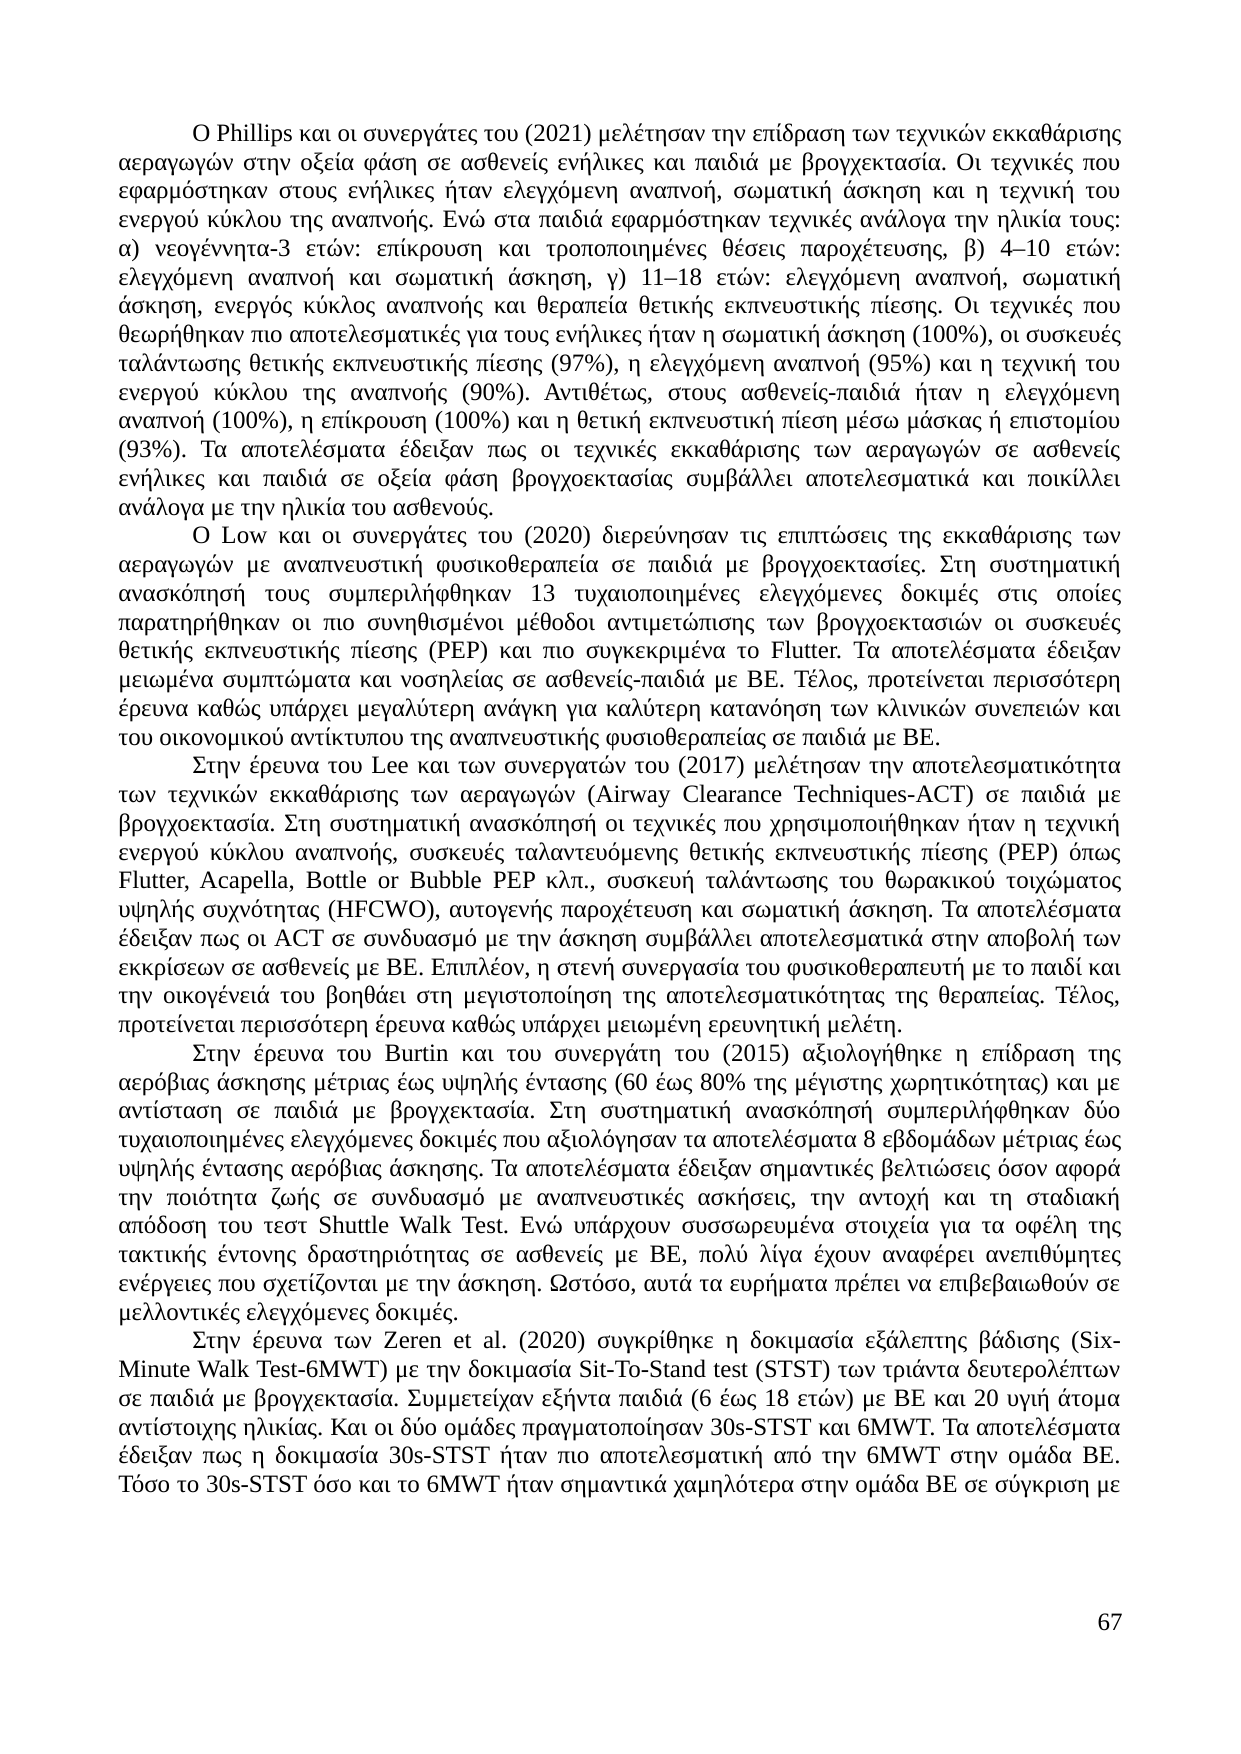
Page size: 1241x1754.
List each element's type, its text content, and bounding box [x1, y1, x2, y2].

text Στην έρευνα του Burtin και του συνεργάτη του (2015) αξιολογήθηκε η επίδραση της αερόβιας άσκησης μέτριας έως υψηλής έντασης (60 έως 80% της μέγιστης χωρητικότητας) και με αντίσταση σε παιδιά με βρογχεκτασία. Στη συστηματική ανασκόπησή συμπεριλήφθηκαν δύο τυχαιοποιημένες ελεγχόμενες δοκιμές που αξιολόγησαν τα αποτελέσματα 8 εβδομάδων μέτριας έως υψηλής έντασης αερόβιας άσκησης. Τα αποτελέσματα έδειξαν σημαντικές βελτιώσεις όσον αφορά την ποιότητα ζωής σε συνδυασμό με αναπνευστικές ασκήσεις, την αντοχή και τη σταδιακή απόδοση του τεστ Shuttle Walk Test. Ενώ υπάρχουν συσσωρευμένα στοιχεία για τα οφέλη της τακτικής έντονης δραστηριότητας σε ασθενείς με BE, πολύ λίγα έχουν αναφέρει ανεπιθύμητες ενέργειες που σχετίζονται με την άσκηση. Ωστόσο, αυτά τα ευρήματα πρέπει να επιβεβαιωθούν σε μελλοντικές ελεγχόμενες δοκιμές. [118, 1038, 1122, 1326]
text Στην έρευνα του Lee και των συνεργατών του (2017) μελέτησαν την αποτελεσματικότητα των τεχνικών εκκαθάρισης των αεραγωγών (Airway Clearance Techniques-ACT) σε παιδιά με βρογχοεκτασία. Στη συστηματική ανασκόπησή οι τεχνικές που χρησιμοποιήθηκαν ήταν η τεχνική ενεργού κύκλου αναπνοής, συσκευές ταλαντευόμενης θετικής εκπνευστικής πίεσης (PEP) όπως Flutter, Acapella, Bottle or Bubble PEP κλπ., συσκευή ταλάντωσης του θωρακικού τοιχώματος υψηλής συχνότητας (HFCWO), αυτογενής παροχέτευση και σωματική άσκηση. Τα αποτελέσματα έδειξαν πως οι ACT σε συνδυασμό με την άσκηση συμβάλλει αποτελεσματικά στην αποβολή των εκκρίσεων σε ασθενείς με BE. Επιπλέον, η στενή συνεργασία του φυσικοθεραπευτή με το παιδί και την οικογένειά του βοηθάει στη μεγιστοποίηση της αποτελεσματικότητας της θεραπείας. Τέλος, προτείνεται περισσότερη έρευνα καθώς υπάρχει μειωμένη ερευνητική μελέτη. [118, 751, 1122, 1038]
text Ο Phillips και οι συνεργάτες του (2021) μελέτησαν την επίδραση των τεχνικών εκκαθάρισης αεραγωγών στην οξεία φάση σε ασθενείς ενήλικες και παιδιά με βρογχεκτασία. Οι τεχνικές που εφαρμόστηκαν στους ενήλικες ήταν ελεγχόμενη αναπνοή, σωματική άσκηση και η τεχνική του ενεργού κύκλου της αναπνοής. Ενώ στα παιδιά εφαρμόστηκαν τεχνικές ανάλογα την ηλικία τους: α) νεογέννητα-3 ετών: επίκρουση και τροποποιημένες θέσεις παροχέτευσης, β) 4–10 ετών: ελεγχόμενη αναπνοή και σωματική άσκηση, γ) 11–18 ετών: ελεγχόμενη αναπνοή, σωματική άσκηση, ενεργός κύκλος αναπνοής και θεραπεία θετικής εκπνευστικής πίεσης. Οι τεχνικές που θεωρήθηκαν πιο αποτελεσματικές για τους ενήλικες ήταν η σωματική άσκηση (100%), οι συσκευές ταλάντωσης θετικής εκπνευστικής πίεσης (97%), η ελεγχόμενη αναπνοή (95%) και η τεχνική του ενεργού κύκλου της αναπνοής (90%). Αντιθέτως, στους ασθενείς-παιδιά ήταν η ελεγχόμενη αναπνοή (100%), η επίκρουση (100%) και η θετική εκπνευστική πίεση μέσω μάσκας ή επιστομίου (93%). Τα αποτελέσματα έδειξαν πως οι τεχνικές εκκαθάρισης των αεραγωγών σε ασθενείς ενήλικες και παιδιά σε οξεία φάση βρογχοεκτασίας συμβάλλει αποτελεσματικά και ποικίλλει ανάλογα με την ηλικία του ασθενούς. [118, 118, 1122, 521]
text Ο Low και οι συνεργάτες του (2020) διερεύνησαν τις επιπτώσεις της εκκαθάρισης των αεραγωγών με αναπνευστική φυσικοθεραπεία σε παιδιά με βρογχοεκτασίες. Στη συστηματική ανασκόπησή τους συμπεριλήφθηκαν 13 τυχαιοποιημένες ελεγχόμενες δοκιμές στις οποίες παρατηρήθηκαν οι πιο συνηθισμένοι μέθοδοι αντιμετώπισης των βρογχοεκτασιών οι συσκευές θετικής εκπνευστικής πίεσης (PEP) και πιο συγκεκριμένα το Flutter. Τα αποτελέσματα έδειξαν μειωμένα συμπτώματα και νοσηλείας σε ασθενείς-παιδιά με BE. Τέλος, προτείνεται περισσότερη έρευνα καθώς υπάρχει μεγαλύτερη ανάγκη για καλύτερη κατανόηση των κλινικών συνεπειών και του οικονομικού αντίκτυπου της αναπνευστικής φυσιοθεραπείας σε παιδιά με BE. [118, 521, 1122, 751]
text Στην έρευνα των Zeren et al. (2020) συγκρίθηκε η δοκιμασία εξάλεπτης βάδισης (Six-Minute Walk Test-6MWT) με την δοκιμασία Sit-To-Stand test (STST) των τριάντα δευτερολέπτων σε παιδιά με βρογχεκτασία. Συμμετείχαν εξήντα παιδιά (6 έως 18 ετών) με ΒΕ και 20 υγιή άτομα αντίστοιχης ηλικίας. Και οι δύο ομάδες πραγματοποίησαν 30s-STST και 6MWT. Τα αποτελέσματα έδειξαν πως η δοκιμασία 30s-STST ήταν πιο αποτελεσματική από την 6MWT στην ομάδα BE. Τόσο το 30s-STST όσο και το 6MWT ήταν σημαντικά χαμηλότερα στην ομάδα BE σε σύγκριση με [118, 1326, 1122, 1498]
